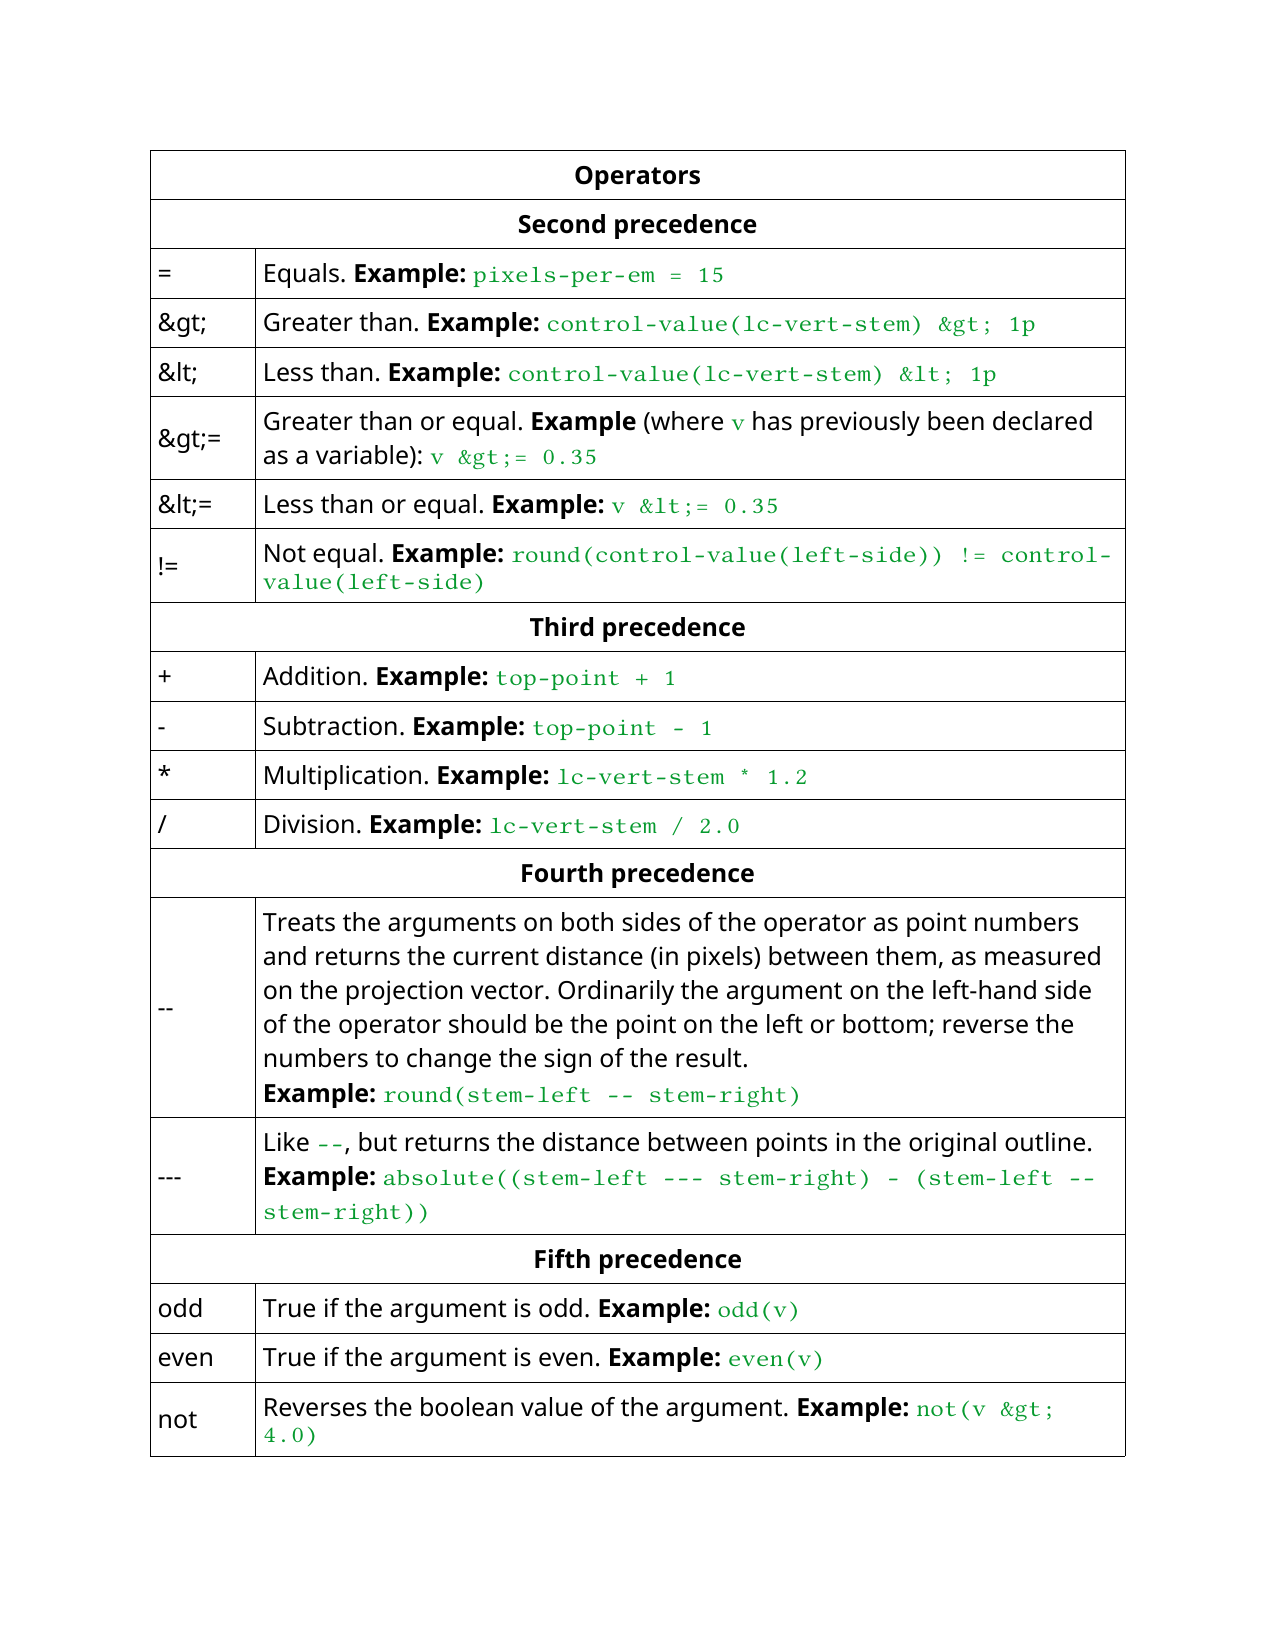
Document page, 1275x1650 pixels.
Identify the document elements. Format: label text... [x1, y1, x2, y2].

table_cell Addition. Example: top-point + 1 [256, 652, 1125, 701]
table_cell --- [151, 1118, 255, 1234]
table_cell Fifth precedence [151, 1235, 1125, 1283]
table_cell Third precedence [151, 603, 1125, 651]
table_cell = [151, 249, 255, 297]
table_header Operators [151, 151, 1125, 199]
table_cell &lt;= [151, 480, 255, 528]
table_cell &gt; [151, 299, 255, 347]
table_cell Treats the arguments on both sides of the operator as point numbers and returns the current distance (in pixels) between them, as measured on the projection vector. Ordinarily the argument on the left-hand side of the operator should be the point on the left or bottom; reverse the numbers to change the sign of the result. Example: round(stem-left -- stem-right) [256, 898, 1125, 1117]
table_cell Fourth precedence [151, 849, 1125, 897]
table_cell - [151, 702, 255, 750]
table_cell Greater than or equal. Example (where v has previously been declared as a variable): v &gt;= 0.35 [256, 397, 1125, 479]
table_cell / [151, 800, 255, 848]
table_cell Like --, but returns the distance between points in the original outline. Example: absolute((stem-left --- stem-right) - (stem-left -- stem-right)) [256, 1118, 1125, 1234]
table_cell Equals. Example: pixels-per-em = 15 [256, 249, 1125, 297]
table_cell Multiplication. Example: lc-vert-stem * 1.2 [256, 751, 1125, 799]
table_cell Reverses the boolean value of the argument. Example: not(v &gt; 4.0) [256, 1383, 1125, 1456]
table_cell != [151, 529, 255, 602]
table_cell &lt; [151, 348, 255, 396]
table_cell Division. Example: lc-vert-stem / 2.0 [256, 800, 1125, 848]
table_cell + [151, 652, 255, 701]
table_cell -- [151, 898, 255, 1117]
table_cell &gt;= [151, 397, 255, 479]
table_cell Less than. Example: control-value(lc-vert-stem) &lt; 1p [256, 348, 1125, 396]
table_cell even [151, 1334, 255, 1382]
table_cell Less than or equal. Example: v &lt;= 0.35 [256, 480, 1125, 528]
table_cell Not equal. Example: round(control-value(left-side)) != control-value(left-side) [256, 529, 1125, 602]
table_cell Second precedence [151, 200, 1125, 248]
table_cell Subtraction. Example: top-point - 1 [256, 702, 1125, 750]
table_cell * [151, 751, 255, 799]
table_cell Greater than. Example: control-value(lc-vert-stem) &gt; 1p [256, 299, 1125, 347]
table_cell odd [151, 1284, 255, 1332]
table_cell True if the argument is odd. Example: odd(v) [256, 1284, 1125, 1332]
table_cell not [151, 1383, 255, 1456]
table_cell True if the argument is even. Example: even(v) [256, 1334, 1125, 1382]
